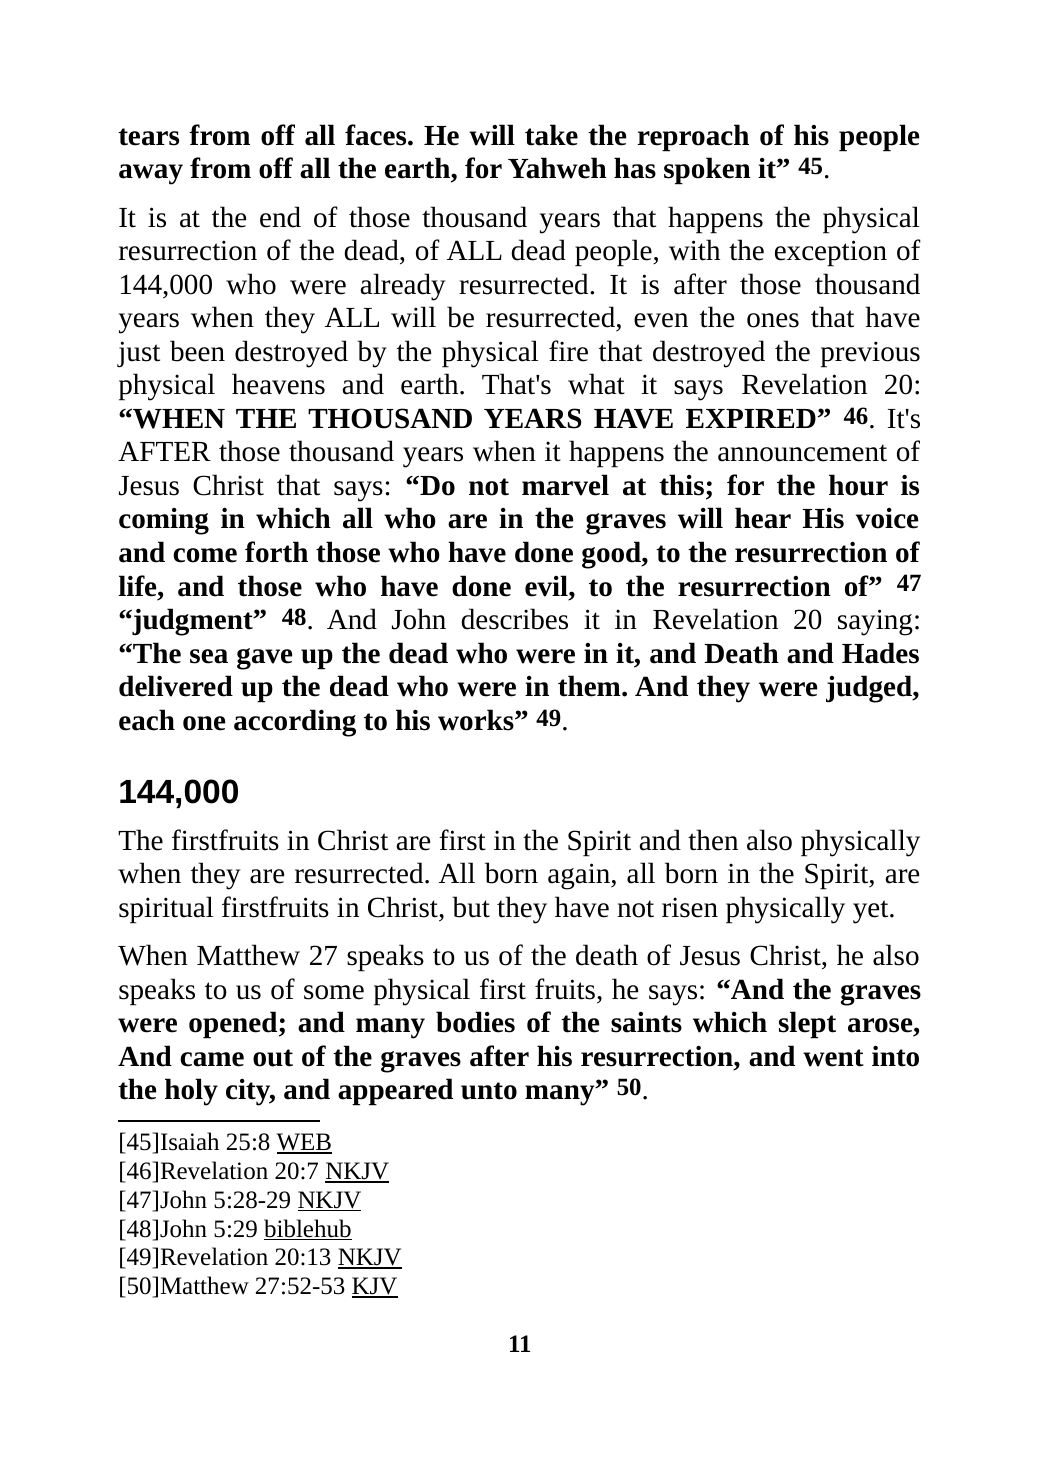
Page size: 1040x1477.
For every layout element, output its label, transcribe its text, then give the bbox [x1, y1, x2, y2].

text tears from off all faces. He will take the reproach of his people away from off all the earth, for Yahweh has spoken it” . [118, 118, 921, 185]
subtitle 144,000 [118, 772, 921, 811]
text Revelation 20:13 NKJV [118, 1242, 921, 1271]
text It is at the end of those thousand years that happens the physical resurrection of the dead, of ALL dead people, with the exception of 144,000 who were already resurrected. It is after those thousand years when they ALL will be resurrected, even the ones that have just been destroyed by the physical fire that destroyed the previous physical heavens and earth. That's what it says Revelation 20: “WHEN THE THOUSAND YEARS HAVE EXPIRED” . It's AFTER those thousand years when it happens the announcement of Jesus Christ that says: “Do not marvel at this; for the hour is coming in which all who are in the graves will hear His voice and come forth those who have done good, to the resurrection of life, and those who have done evil, to the resurrection of” “judgment” . And John describes it in Revelation 20 saying: “The sea gave up the dead who were in it, and Death and Hades delivered up the dead who were in them. And they were judged, each one according to his works” . [118, 200, 921, 736]
text John 5:28-29 NKJV [118, 1185, 921, 1214]
text Revelation 20:7 NKJV [118, 1156, 921, 1185]
text Isaiah 25:8 WEB [118, 1127, 921, 1156]
text John 5:29 biblehub [118, 1214, 921, 1242]
text Matthew 27:52-53 KJV [118, 1271, 921, 1300]
text When Matthew 27 speaks to us of the death of Jesus Christ, he also speaks to us of some physical first fruits, he says: “And the graves were opened; and many bodies of the saints which slept arose, And came out of the graves after his resurrection, and went into the holy city, and appeared unto many” . [118, 938, 921, 1106]
text The firstfruits in Christ are first in the Spirit and then also physically when they are resurrected. All born again, all born in the Spirit, are spiritual firstfruits in Christ, but they have not risen physically yet. [118, 823, 921, 924]
